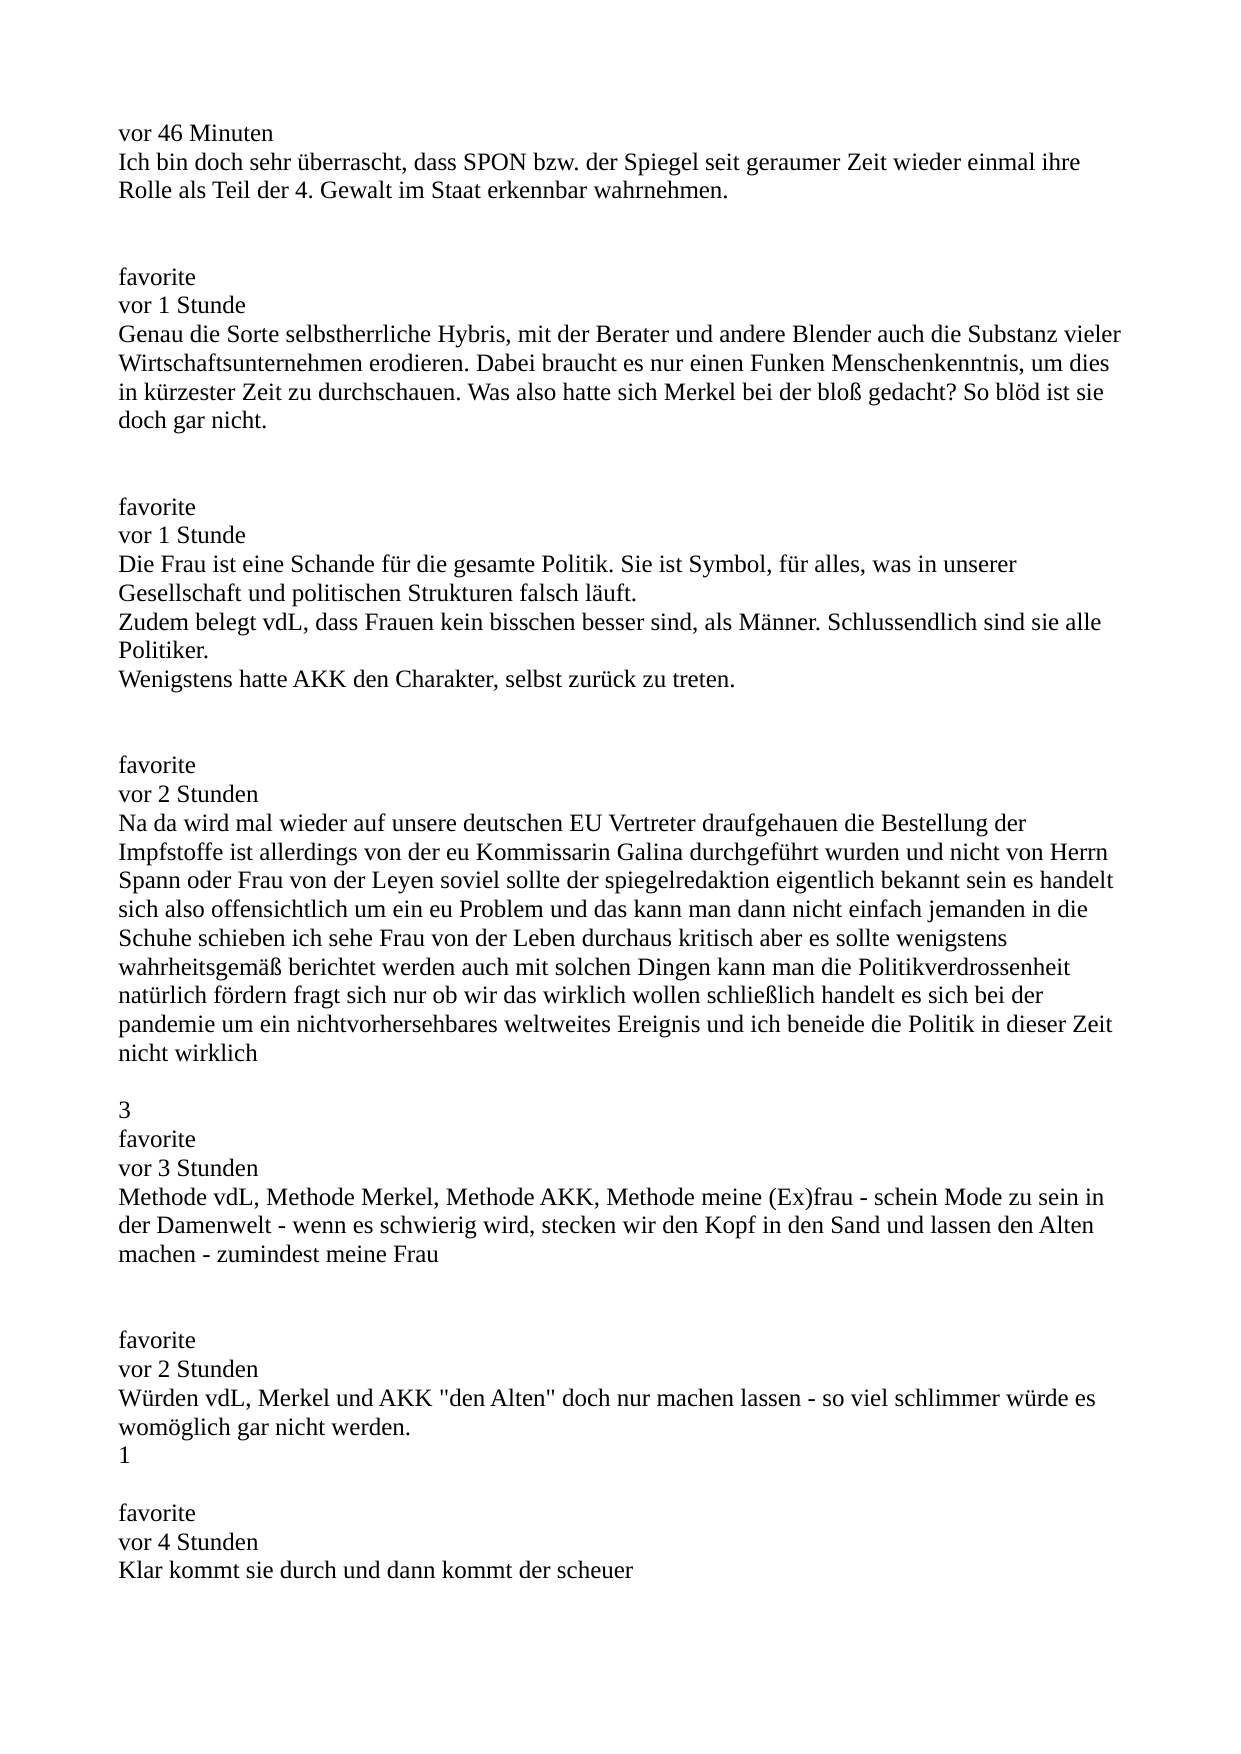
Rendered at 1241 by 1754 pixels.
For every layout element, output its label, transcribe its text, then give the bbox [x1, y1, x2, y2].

text vor 4 Stunden [118, 1527, 1122, 1556]
text favorite [118, 751, 1122, 779]
text favorite [118, 1326, 1122, 1354]
text Na da wird mal wieder auf unsere deutschen EU Vertreter draufgehauen die Bestellung der Impfstoffe ist allerdings von der eu Kommissarin Galina durchgeführt wurden und nicht von Herrn Spann oder Frau von der Leyen soviel sollte der spiegelredaktion eigentlich bekannt sein es handelt sich also offensichtlich um ein eu Problem und das kann man dann nicht einfach jemanden in die Schuhe schieben ich sehe Frau von der Leben durchaus kritisch aber es sollte wenigstens wahrheitsgemäß berichtet werden auch mit solchen Dingen kann man die Politikverdrossenheit natürlich fördern fragt sich nur ob wir das wirklich wollen schließlich handelt es sich bei der pandemie um ein nichtvorhersehbares weltweites Ereignis und ich beneide die Politik in dieser Zeit nicht wirklich [118, 808, 1122, 1067]
text Methode vdL, Methode Merkel, Methode AKK, Methode meine (Ex)frau - schein Mode zu sein in der Damenwelt - wenn es schwierig wird, stecken wir den Kopf in den Sand und lassen den Alten machen - zumindest meine Frau [118, 1182, 1122, 1268]
text vor 46 Minuten [118, 118, 1122, 147]
text favorite [118, 1124, 1122, 1153]
text favorite [118, 1498, 1122, 1527]
text Ich bin doch sehr überrascht, dass SPON bzw. der Spiegel seit geraumer Zeit wieder einmal ihre Rolle als Teil der 4. Gewalt im Staat erkennbar wahrnehmen. [118, 147, 1122, 204]
text vor 1 Stunde [118, 521, 1122, 549]
text Klar kommt sie durch und dann kommt der scheuer [118, 1556, 1122, 1584]
text favorite [118, 262, 1122, 291]
text vor 2 Stunden [118, 1354, 1122, 1383]
text vor 1 Stunde [118, 291, 1122, 319]
text Die Frau ist eine Schande für die gesamte Politik. Sie ist Symbol, für alles, was in unserer Gesellschaft und politischen Strukturen falsch läuft. [118, 549, 1122, 607]
text vor 3 Stunden [118, 1153, 1122, 1182]
text Zudem belegt vdL, dass Frauen kein bisschen besser sind, als Männer. Schlussendlich sind sie alle Politiker. [118, 607, 1122, 664]
text Würden vdL, Merkel und AKK "den Alten" doch nur machen lassen - so viel schlimmer würde es womöglich gar nicht werden. [118, 1383, 1122, 1441]
text Wenigstens hatte AKK den Charakter, selbst zurück zu treten. [118, 664, 1122, 693]
text Genau die Sorte selbstherrliche Hybris, mit der Berater und andere Blender auch die Substanz vieler Wirtschaftsunternehmen erodieren. Dabei braucht es nur einen Funken Menschenkenntnis, um dies in kürzester Zeit zu durchschauen. Was also hatte sich Merkel bei der bloß gedacht? So blöd ist sie doch gar nicht. [118, 319, 1122, 434]
text 3 [118, 1096, 1122, 1124]
text vor 2 Stunden [118, 779, 1122, 808]
text 1 [118, 1441, 1122, 1469]
text favorite [118, 492, 1122, 521]
